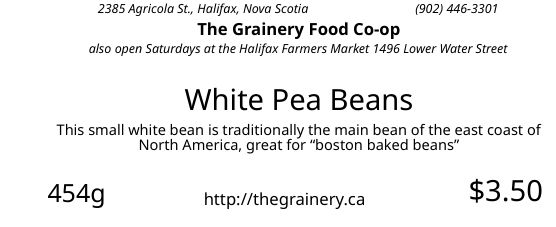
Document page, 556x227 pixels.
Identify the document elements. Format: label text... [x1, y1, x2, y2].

table_header 2385 Agricola St., Halifax, Nova Scotia (902) 446-3301 The Grainery Food Co-op also open Saturdays at the Halifax Farmers Market 1496 Lower Water Street [47, 0, 550, 57]
table_cell $3.50 [416, 155, 550, 210]
table_cell 454g [47, 155, 153, 210]
table_cell White Pea Beans This small white bean is traditionally the main bean of the east coast of North America, great for “boston baked beans” [47, 57, 550, 155]
table_cell http://thegrainery.ca [153, 155, 416, 210]
